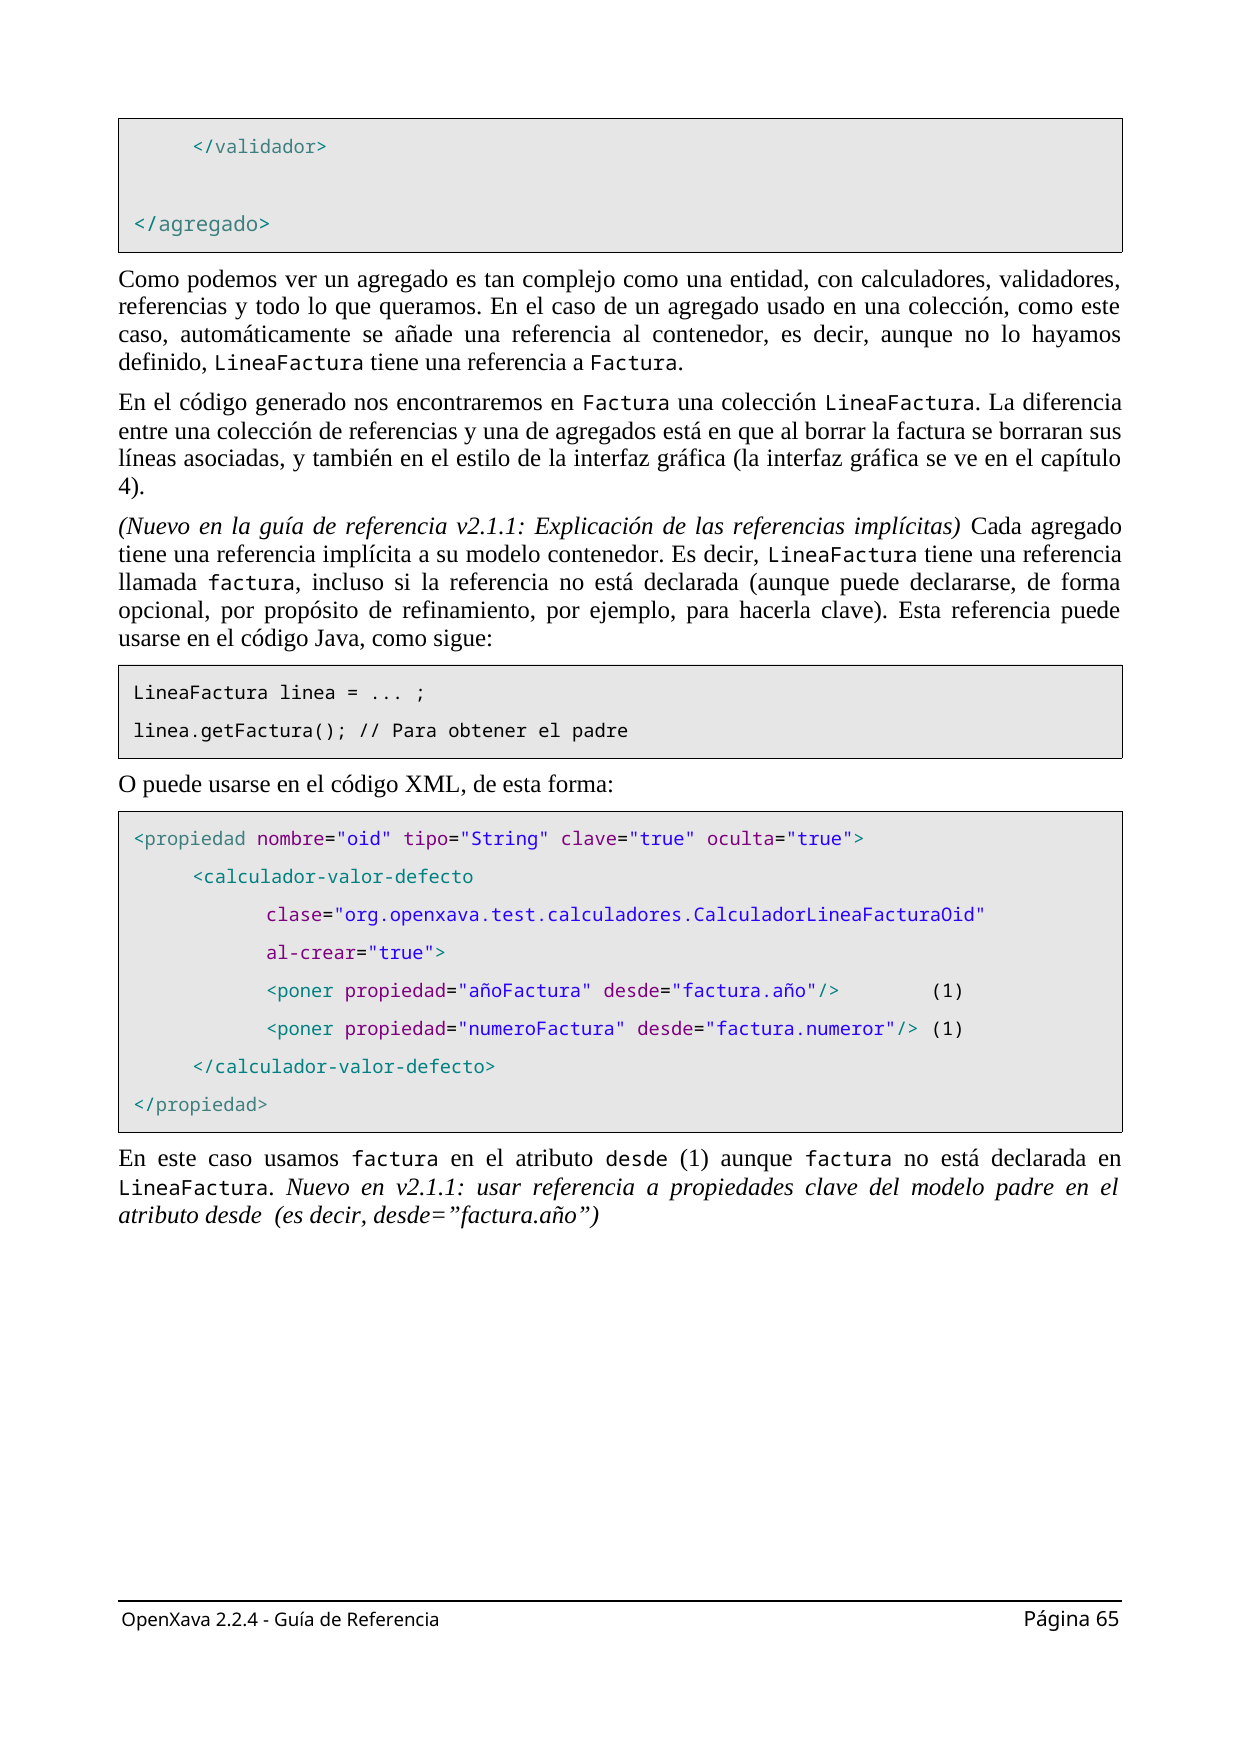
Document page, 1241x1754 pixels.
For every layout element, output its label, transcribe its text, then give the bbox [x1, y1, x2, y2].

text Como podemos ver un agregado es tan complejo como una entidad, con calculadores, validadores, referencias y todo lo que queramos. En el caso de un agregado usado en una colección, como este caso, automáticamente se añade una referencia al contenedor, es decir, aunque no lo hayamos definido, LineaFactura tiene una referencia a Factura. [118, 265, 1122, 376]
text </agregado> [119, 194, 1122, 252]
text </validador> [119, 119, 1122, 156]
text En el código generado nos encontraremos en Factura una colección LineaFactura. La diferencia entre una colección de referencias y una de agregados está en que al borrar la factura se borraran sus líneas asociadas, y también en el estilo de la interfaz gráfica (la interfaz gráfica se ve en el capítulo 4). [118, 388, 1122, 500]
text <poner propiedad="añoFactura" desde="factura.año"/> (1) [119, 963, 1122, 1001]
text al-crear="true"> [119, 924, 1122, 963]
text (Nuevo en la guía de referencia v2.1.1: Explicación de las referencias implícitas) Cada agregado tiene una referencia implícita a su modelo contenedor. Es decir, LineaFactura tiene una referencia llamada factura, incluso si la referencia no está declarada (aunque puede declararse, de forma opcional, por propósito de refinamiento, por ejemplo, para hacerla clave). Esta referencia puede usarse en el código Java, como sigue: [118, 512, 1122, 652]
text </calculador-valor-defecto> [119, 1039, 1122, 1077]
text clase="org.openxava.test.calculadores.CalculadorLineaFacturaOid" [119, 887, 1122, 924]
text linea.getFactura(); // Para obtener el padre [119, 702, 1122, 758]
text <poner propiedad="numeroFactura" desde="factura.numeror"/> (1) [119, 1001, 1122, 1039]
text En este caso usamos factura en el atributo desde (1) aunque factura no está declarada en LineaFactura. Nuevo en v2.1.1: usar referencia a propiedades clave del modelo padre en el atributo desde (es decir, desde=”factura.año”) [118, 1144, 1122, 1229]
text </propiedad> [119, 1077, 1122, 1132]
text LineaFactura linea = ... ; [119, 666, 1122, 702]
text <propiedad nombre="oid" tipo="String" clave="true" oculta="true"> [119, 812, 1122, 848]
text O puede usarse en el código XML, de esta forma: [118, 770, 1122, 798]
text <calculador-valor-defecto [119, 848, 1122, 887]
